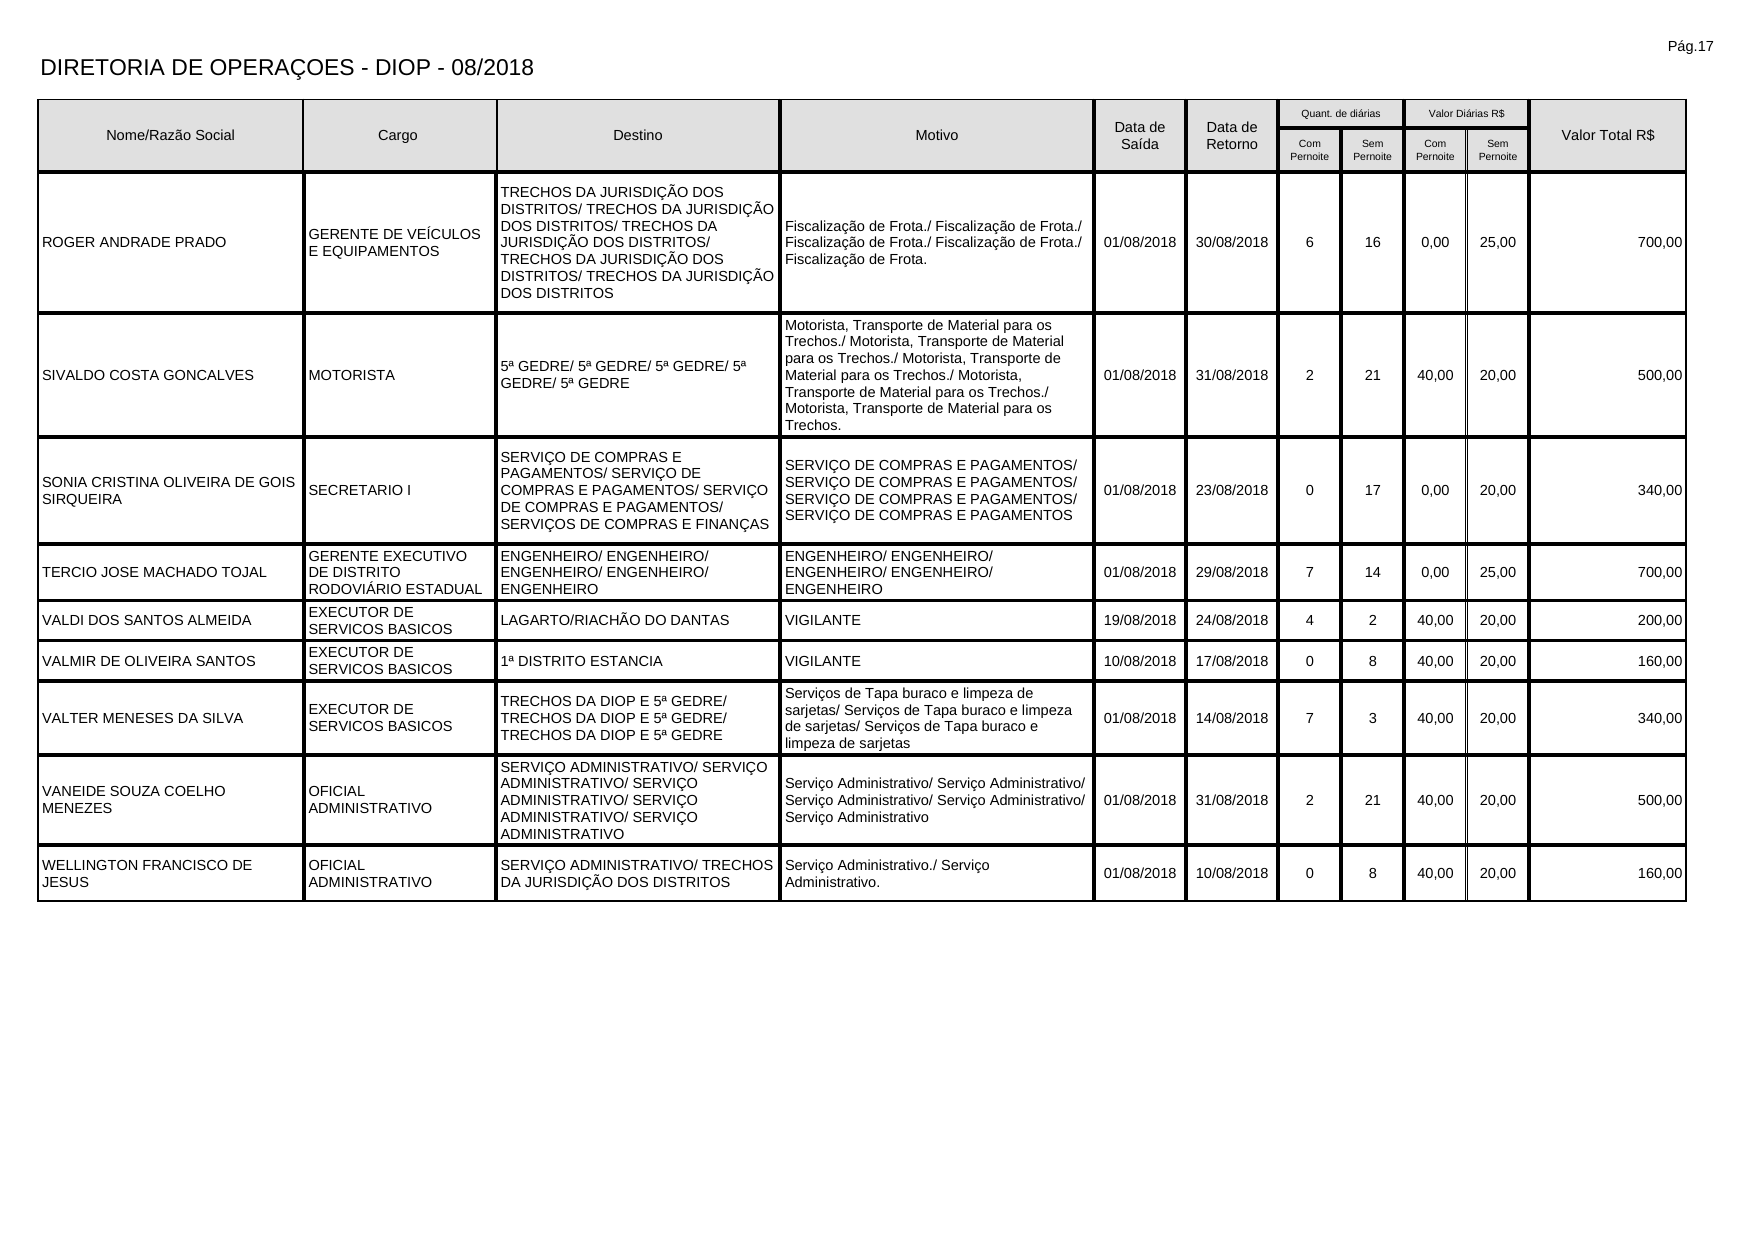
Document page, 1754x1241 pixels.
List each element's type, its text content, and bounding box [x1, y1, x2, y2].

table_cell 21 [1343, 315, 1402, 435]
table_cell [37, 37, 1573, 54]
table_cell 0 [1280, 642, 1339, 679]
table_cell SONIA CRISTINA OLIVEIRA DE GOIS SIRQUEIRA [39, 439, 302, 542]
table_cell 31/08/2018 [1188, 315, 1276, 435]
table_cell 7 [1280, 546, 1339, 599]
table_cell Serviço Administrativo./ Serviço Administrativo. [782, 847, 1092, 900]
table_cell 3 [1343, 683, 1402, 753]
table_cell OFICIAL ADMINISTRATIVO [306, 847, 494, 900]
table_cell TRECHOS DA DIOP E 5ª GEDRE/ TRECHOS DA DIOP E 5ª GEDRE/ TRECHOS DA DIOP E 5ª GEDRE [498, 683, 778, 753]
table_cell Motorista, Transporte de Material para os Trechos./ Motorista, Transporte de Material para os Trechos./ Motorista, Transporte de Material para os Trechos./ Motorista, Transporte de Material para os Trechos./ Motorista, Transporte de Material para os Trechos. [782, 315, 1092, 435]
table_cell [37, 84, 1322, 98]
table_cell OFICIAL ADMINISTRATIVO [306, 757, 494, 843]
table_cell 0,00 [1406, 439, 1465, 542]
table_cell 40,00 [1406, 602, 1465, 639]
table_cell 160,00 [1531, 642, 1685, 679]
table_cell SIVALDO COSTA GONCALVES [39, 315, 302, 435]
table_cell EXECUTOR DE SERVICOS BASICOS [306, 602, 494, 639]
table_cell Quant. de diárias [1280, 100, 1402, 126]
table_cell 01/08/2018 [1096, 683, 1184, 753]
table_cell 4 [1280, 602, 1339, 639]
table_cell 7 [1280, 683, 1339, 753]
table_cell SERVIÇO ADMINISTRATIVO/ SERVIÇO ADMINISTRATIVO/ SERVIÇO ADMINISTRATIVO/ SERVIÇO ADMINISTRATIVO/ SERVIÇO ADMINISTRATIVO [498, 757, 778, 843]
table_cell MOTORISTA [306, 315, 494, 435]
table_cell 40,00 [1406, 757, 1465, 843]
table_cell 01/08/2018 [1096, 315, 1184, 435]
table_cell 10/08/2018 [1096, 642, 1184, 679]
table_cell 6 [1280, 174, 1339, 311]
table_cell 2 [1280, 315, 1339, 435]
table_cell ENGENHEIRO/ ENGENHEIRO/ ENGENHEIRO/ ENGENHEIRO/ ENGENHEIRO [498, 546, 778, 599]
table_cell 2 [1280, 757, 1339, 843]
table_cell 21 [1343, 757, 1402, 843]
table_cell Fiscalização de Frota./ Fiscalização de Frota./ Fiscalização de Frota./ Fiscalização de Frota./ Fiscalização de Frota. [782, 174, 1092, 311]
table_cell Nome/Razão Social [39, 100, 302, 170]
table_cell 24/08/2018 [1188, 602, 1276, 639]
table_cell 25,00 [1468, 546, 1527, 599]
table_cell VIGILANTE [782, 642, 1092, 679]
table_cell EXECUTOR DE SERVICOS BASICOS [306, 683, 494, 753]
table_cell LAGARTO/RIACHÃO DO DANTAS [498, 602, 778, 639]
table_cell 31/08/2018 [1188, 757, 1276, 843]
table_cell 19/08/2018 [1096, 602, 1184, 639]
table_cell VALTER MENESES DA SILVA [39, 683, 302, 753]
table_cell 5ª GEDRE/ 5ª GEDRE/ 5ª GEDRE/ 5ª GEDRE/ 5ª GEDRE [498, 315, 778, 435]
table_cell EXECUTOR DE SERVICOS BASICOS [306, 642, 494, 679]
table_cell VIGILANTE [782, 602, 1092, 639]
table_cell VALDI DOS SANTOS ALMEIDA [39, 602, 302, 639]
table_cell SERVIÇO ADMINISTRATIVO/ TRECHOS DA JURISDIÇÃO DOS DISTRITOS [498, 847, 778, 900]
table_cell 700,00 [1531, 174, 1685, 311]
table_cell TERCIO JOSE MACHADO TOJAL [39, 546, 302, 599]
table_cell 1ª DISTRITO ESTANCIA [498, 642, 778, 679]
table_cell [1687, 99, 1717, 1202]
table_cell 20,00 [1468, 439, 1527, 542]
table_cell VANEIDE SOUZA COELHO MENEZES [39, 757, 302, 843]
table_cell WELLINGTON FRANCISCO DE JESUS [39, 847, 302, 900]
table_cell Data de Retorno [1188, 100, 1276, 170]
table_cell 16 [1343, 174, 1402, 311]
table_cell Cargo [304, 100, 496, 170]
table_cell Serviços de Tapa buraco e limpeza de sarjetas/ Serviços de Tapa buraco e limpeza de sarjetas/ Serviços de Tapa buraco e limpeza de sarjetas [782, 683, 1092, 753]
table_cell SERVIÇO DE COMPRAS E PAGAMENTOS/ SERVIÇO DE COMPRAS E PAGAMENTOS/ SERVIÇO DE COMPRAS E PAGAMENTOS/ SERVIÇOS DE COMPRAS E FINANÇAS [498, 439, 778, 542]
table_cell 23/08/2018 [1188, 439, 1276, 542]
table_cell [1322, 54, 1717, 98]
table_cell 200,00 [1531, 602, 1685, 639]
table_cell 29/08/2018 [1188, 546, 1276, 599]
table_cell Com Pernoite [1406, 130, 1465, 170]
table_cell Valor Total R$ [1531, 100, 1685, 170]
table_cell 0,00 [1406, 174, 1465, 311]
table_cell 01/08/2018 [1096, 847, 1184, 900]
table_cell 500,00 [1531, 315, 1685, 435]
table_cell GERENTE EXECUTIVO DE DISTRITO RODOVIÁRIO ESTADUAL [306, 546, 494, 599]
table_cell Serviço Administrativo/ Serviço Administrativo/ Serviço Administrativo/ Serviço Administrativo/ Serviço Administrativo [782, 757, 1092, 843]
table_cell GERENTE DE VEÍCULOS E EQUIPAMENTOS [306, 174, 494, 311]
table_cell 340,00 [1531, 439, 1685, 542]
table_cell Sem Pernoite [1343, 130, 1402, 170]
table_cell 20,00 [1468, 642, 1527, 679]
table_cell 01/08/2018 [1096, 757, 1184, 843]
table_cell 500,00 [1531, 757, 1685, 843]
table_cell 17/08/2018 [1188, 642, 1276, 679]
table_cell 01/08/2018 [1096, 546, 1184, 599]
table_cell 20,00 [1468, 683, 1527, 753]
table_cell Valor Diárias R$ [1406, 100, 1527, 126]
table_cell 01/08/2018 [1096, 439, 1184, 542]
table_cell 01/08/2018 [1096, 174, 1184, 311]
table_cell 160,00 [1531, 847, 1685, 900]
table_cell 40,00 [1406, 847, 1465, 900]
table_cell 340,00 [1531, 683, 1685, 753]
table_cell 10/08/2018 [1188, 847, 1276, 900]
table_cell 25,00 [1468, 174, 1527, 311]
table_cell 20,00 [1468, 602, 1527, 639]
table_cell 30/08/2018 [1188, 174, 1276, 311]
table_cell DIRETORIA DE OPERAÇOES - DIOP - 08/2018 [37, 54, 1322, 84]
table_cell Destino [498, 100, 778, 170]
table_cell SECRETARIO I [306, 439, 494, 542]
table_cell 0,00 [1406, 546, 1465, 599]
table_cell SERVIÇO DE COMPRAS E PAGAMENTOS/ SERVIÇO DE COMPRAS E PAGAMENTOS/ SERVIÇO DE COMPRAS E PAGAMENTOS/ SERVIÇO DE COMPRAS E PAGAMENTOS [782, 439, 1092, 542]
table_cell 0 [1280, 439, 1339, 542]
table_cell Motivo [782, 100, 1092, 170]
table_cell Data de Saída [1096, 100, 1184, 170]
table_cell 14/08/2018 [1188, 683, 1276, 753]
table_cell 20,00 [1468, 757, 1527, 843]
table_cell 8 [1343, 642, 1402, 679]
table_cell 8 [1343, 847, 1402, 900]
table_cell TRECHOS DA JURISDIÇÃO DOS DISTRITOS/ TRECHOS DA JURISDIÇÃO DOS DISTRITOS/ TRECHOS DA JURISDIÇÃO DOS DISTRITOS/ TRECHOS DA JURISDIÇÃO DOS DISTRITOS/ TRECHOS DA JURISDIÇÃO DOS DISTRITOS [498, 174, 778, 311]
table_cell 40,00 [1406, 315, 1465, 435]
table_cell ROGER ANDRADE PRADO [39, 174, 302, 311]
table_cell 0 [1280, 847, 1339, 900]
table_cell 40,00 [1406, 683, 1465, 753]
table_cell Com Pernoite [1280, 130, 1339, 170]
table_cell 20,00 [1468, 315, 1527, 435]
table_cell 700,00 [1531, 546, 1685, 599]
table_cell 20,00 [1468, 847, 1527, 900]
table_cell 40,00 [1406, 642, 1465, 679]
table_cell Pág.17 [1573, 37, 1717, 54]
table_cell 14 [1343, 546, 1402, 599]
table_cell ENGENHEIRO/ ENGENHEIRO/ ENGENHEIRO/ ENGENHEIRO/ ENGENHEIRO [782, 546, 1092, 599]
table_cell 2 [1343, 602, 1402, 639]
table_cell Sem Pernoite [1468, 130, 1527, 170]
table_cell VALMIR DE OLIVEIRA SANTOS [39, 642, 302, 679]
table_cell 17 [1343, 439, 1402, 542]
table_cell [37, 902, 1687, 1202]
